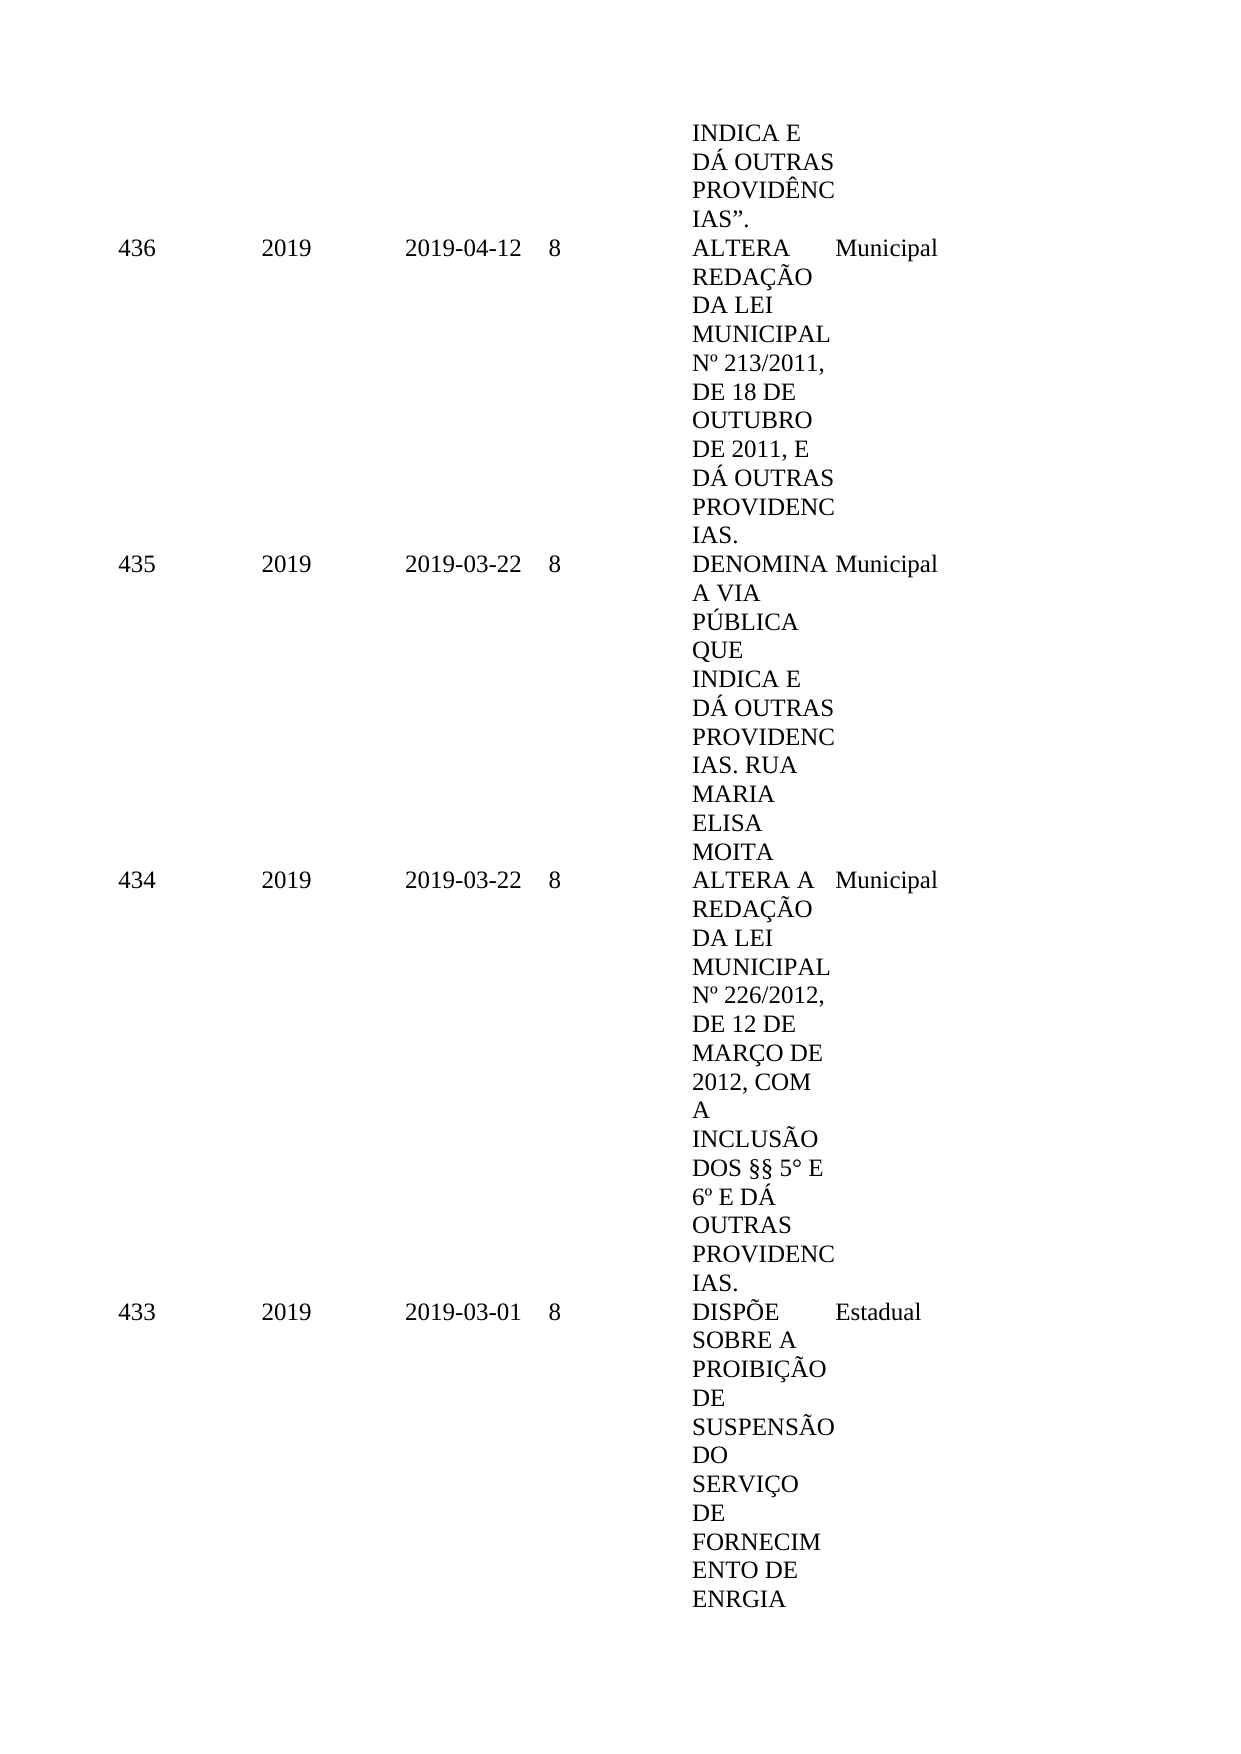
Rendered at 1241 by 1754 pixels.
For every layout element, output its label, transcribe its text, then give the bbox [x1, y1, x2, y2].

table_cell [261, 118, 405, 233]
table_cell [979, 233, 1122, 549]
table_cell DISPÕE SOBRE A PROIBIÇÃO DE SUSPENSÃO DO SERVIÇO DE FORNECIMENTO DE ENRGIA [692, 1297, 835, 1613]
table_cell 8 [548, 866, 692, 1297]
table_cell Municipal [835, 233, 979, 549]
table_cell 2019 [261, 549, 405, 866]
table_cell Municipal [835, 549, 979, 866]
table_cell 8 [548, 1297, 692, 1613]
table_cell [979, 118, 1122, 233]
table_cell Estadual [835, 1297, 979, 1613]
table_cell [548, 118, 692, 233]
table_cell [979, 549, 1122, 866]
table_cell DENOMINA A VIA PÚBLICA QUE INDICA E DÁ OUTRAS PROVIDENCIAS. RUA MARIA ELISA MOITA [692, 549, 835, 866]
table_cell 2019-03-22 [405, 866, 548, 1297]
table_cell 2019-03-01 [405, 1297, 548, 1613]
table_cell 8 [548, 233, 692, 549]
table_cell [405, 118, 548, 233]
table_cell 2019 [261, 866, 405, 1297]
table_cell [979, 1297, 1122, 1613]
table_cell 2019 [261, 233, 405, 549]
table_cell Municipal [835, 866, 979, 1297]
table_cell 8 [548, 549, 692, 866]
table_cell [118, 118, 261, 233]
table_cell 435 [118, 549, 261, 866]
table_cell INDICA E DÁ OUTRAS PROVIDÊNCIAS”. [692, 118, 835, 233]
table_cell 2019-04-12 [405, 233, 548, 549]
table_cell [979, 866, 1122, 1297]
table_cell 433 [118, 1297, 261, 1613]
table_cell ALTERA A REDAÇÃO DA LEI MUNICIPAL Nº 226/2012, DE 12 DE MARÇO DE 2012, COM A INCLUSÃO DOS §§ 5° E 6º E DÁ OUTRAS PROVIDENCIAS. [692, 866, 835, 1297]
table_cell 434 [118, 866, 261, 1297]
table_cell 436 [118, 233, 261, 549]
table_cell 2019-03-22 [405, 549, 548, 866]
table_cell [835, 118, 979, 233]
table_cell ALTERA REDAÇÃO DA LEI MUNICIPAL Nº 213/2011, DE 18 DE OUTUBRO DE 2011, E DÁ OUTRAS PROVIDENCIAS. [692, 233, 835, 549]
table_cell 2019 [261, 1297, 405, 1613]
